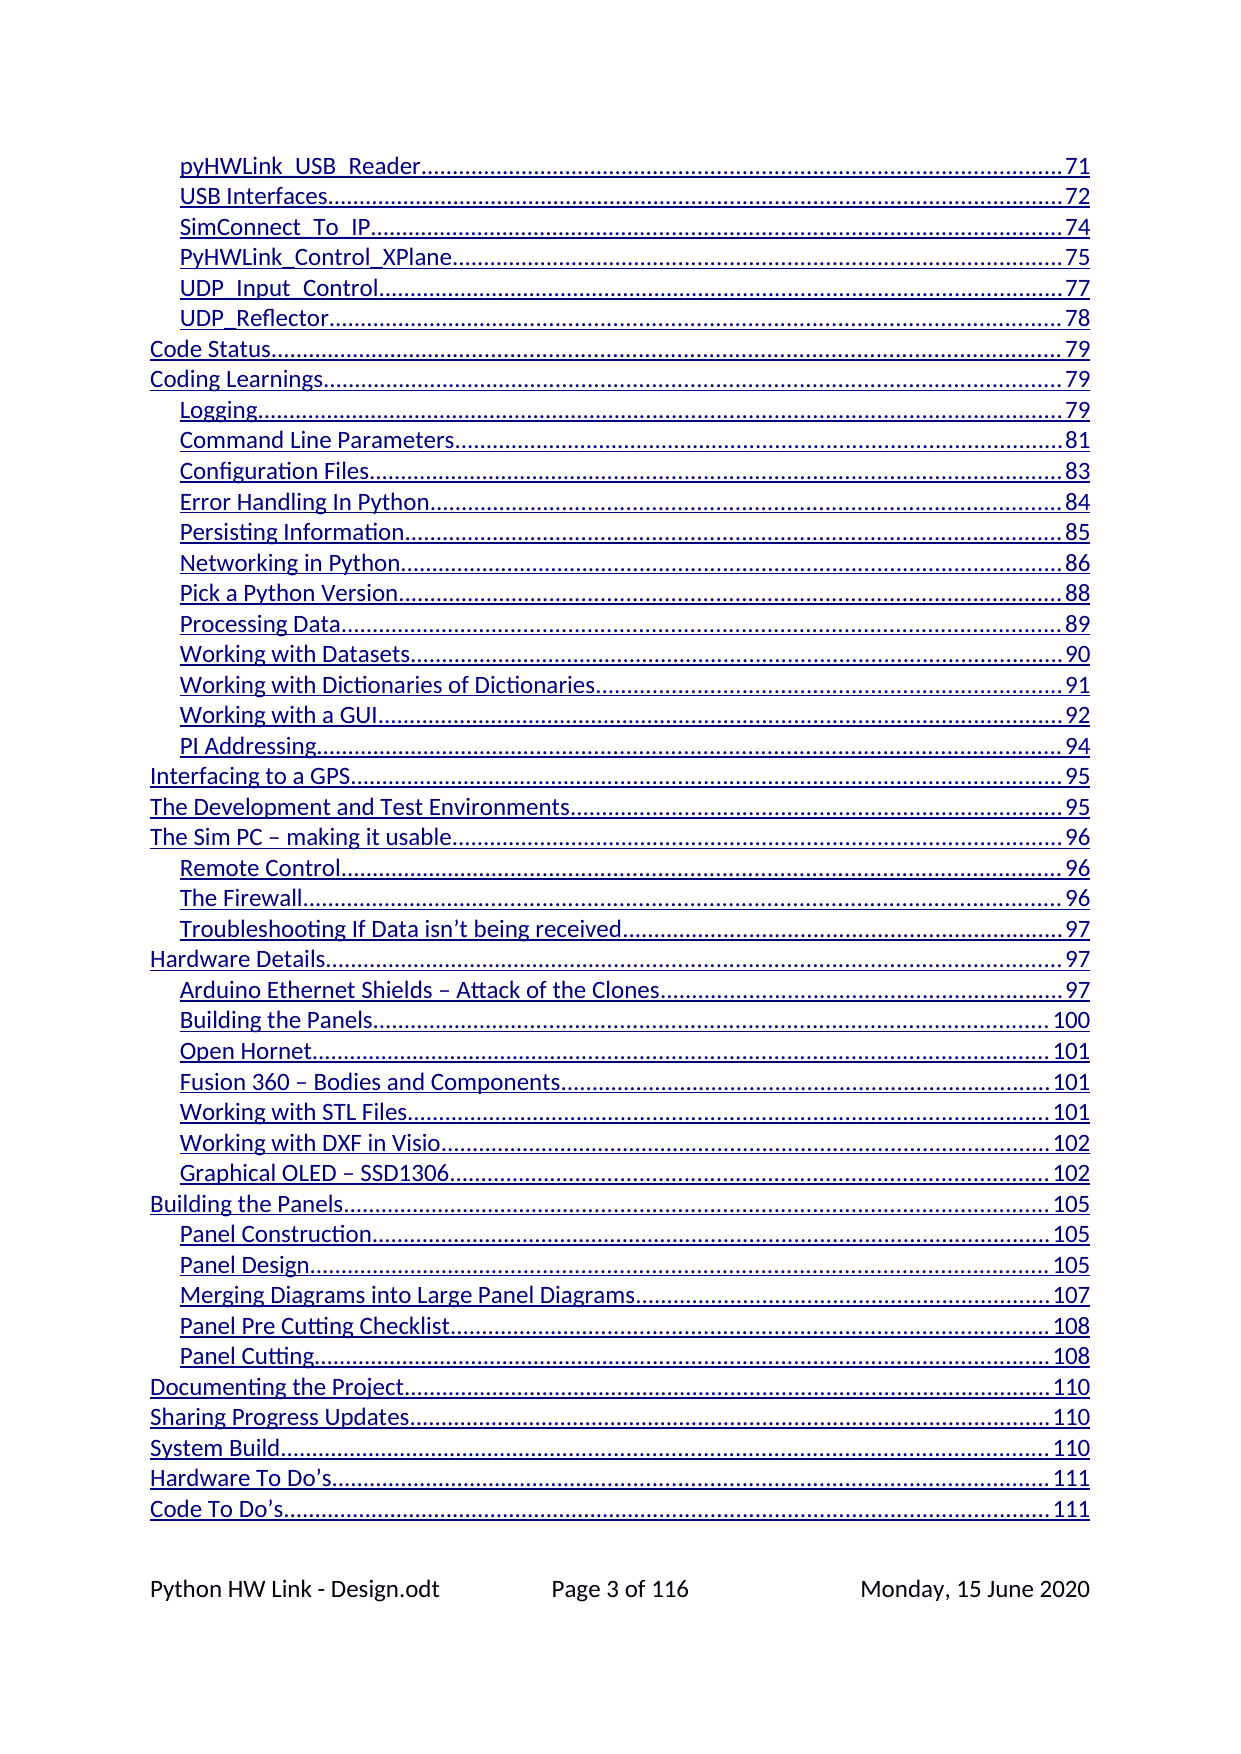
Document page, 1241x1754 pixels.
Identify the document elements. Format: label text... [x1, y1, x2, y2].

text Panel Cutting 108 [179, 1340, 1090, 1366]
text The Development and Test Environments 95 [150, 791, 1090, 817]
text Open Hornet 101 [179, 1035, 1090, 1061]
text [179, 1184, 1090, 1188]
text System Build 110 [150, 1432, 1090, 1458]
text Working with a GUI 92 [179, 699, 1090, 725]
text [179, 665, 1090, 669]
text [179, 726, 1090, 730]
text [179, 604, 1090, 608]
text Configuration Files 83 [179, 455, 1090, 481]
text Arduino Ethernet Shields – Attack of the Clones 97 [179, 974, 1090, 1000]
text [179, 1062, 1090, 1066]
text Fusion 360 – Bodies and Components 101 [179, 1066, 1090, 1092]
text Pick a Python Version 88 [179, 577, 1090, 603]
text [179, 543, 1090, 547]
text Working with Dictionaries of Dictionaries 91 [179, 669, 1090, 695]
text USB Interfaces 72 [179, 181, 1090, 206]
text [179, 1245, 1090, 1249]
text UDP_Input_Control 77 [179, 272, 1090, 298]
text [179, 482, 1090, 486]
text PI Addressing 94 [179, 730, 1090, 756]
text PyHWLink_Control_XPlane 75 [179, 242, 1090, 268]
text Building the Panels 105 [150, 1188, 1090, 1214]
text The Sim PC – making it usable 96 [150, 821, 1090, 848]
text Remote Control 96 [179, 852, 1090, 878]
text Code Status 79 [150, 333, 1090, 359]
text pyHWLink_USB_Reader 71 [179, 150, 1090, 176]
text Command Line Parameters 81 [179, 425, 1090, 451]
text [179, 421, 1090, 425]
text [179, 1123, 1090, 1127]
text Persisting Information 85 [179, 516, 1090, 542]
text Troubleshooting If Data isn’t being received 97 [179, 913, 1090, 939]
text Interfacing to a GPS 95 [150, 760, 1090, 786]
text Panel Design 105 [179, 1249, 1090, 1275]
text Sharing Progress Updates 110 [150, 1401, 1090, 1427]
text SimConnect_To_IP 74 [179, 211, 1090, 237]
text Panel Construction 105 [179, 1218, 1090, 1244]
text Graphical OLED – SSD1306 102 [179, 1157, 1090, 1183]
text [179, 299, 1090, 303]
text Merging Diagrams into Large Panel Diagrams 107 [179, 1279, 1090, 1305]
text Hardware Details 97 [150, 943, 1090, 970]
text UDP_Reflector 78 [179, 303, 1090, 329]
text Building the Panels 100 [179, 1004, 1090, 1031]
text Networking in Python 86 [179, 547, 1090, 573]
text Coding Learnings 79 [150, 364, 1090, 390]
text Working with STL Files 101 [179, 1096, 1090, 1122]
text [179, 1306, 1090, 1310]
text Documenting the Project 110 [150, 1371, 1090, 1397]
text [179, 207, 1090, 211]
text Processing Data 89 [179, 608, 1090, 634]
text Code To Do’s 111 [150, 1493, 1090, 1519]
text The Firewall 96 [179, 882, 1090, 909]
text Hardware To Do’s 111 [150, 1462, 1090, 1488]
text [179, 238, 1090, 242]
text Panel Pre Cutting Checklist 108 [179, 1310, 1090, 1336]
text Working with DXF in Visio 102 [179, 1127, 1090, 1153]
text [179, 1367, 1090, 1371]
text Error Handling In Python 84 [179, 486, 1090, 512]
text [179, 177, 1090, 181]
text Working with Datasets 90 [179, 638, 1090, 664]
text Logging 79 [179, 394, 1090, 420]
